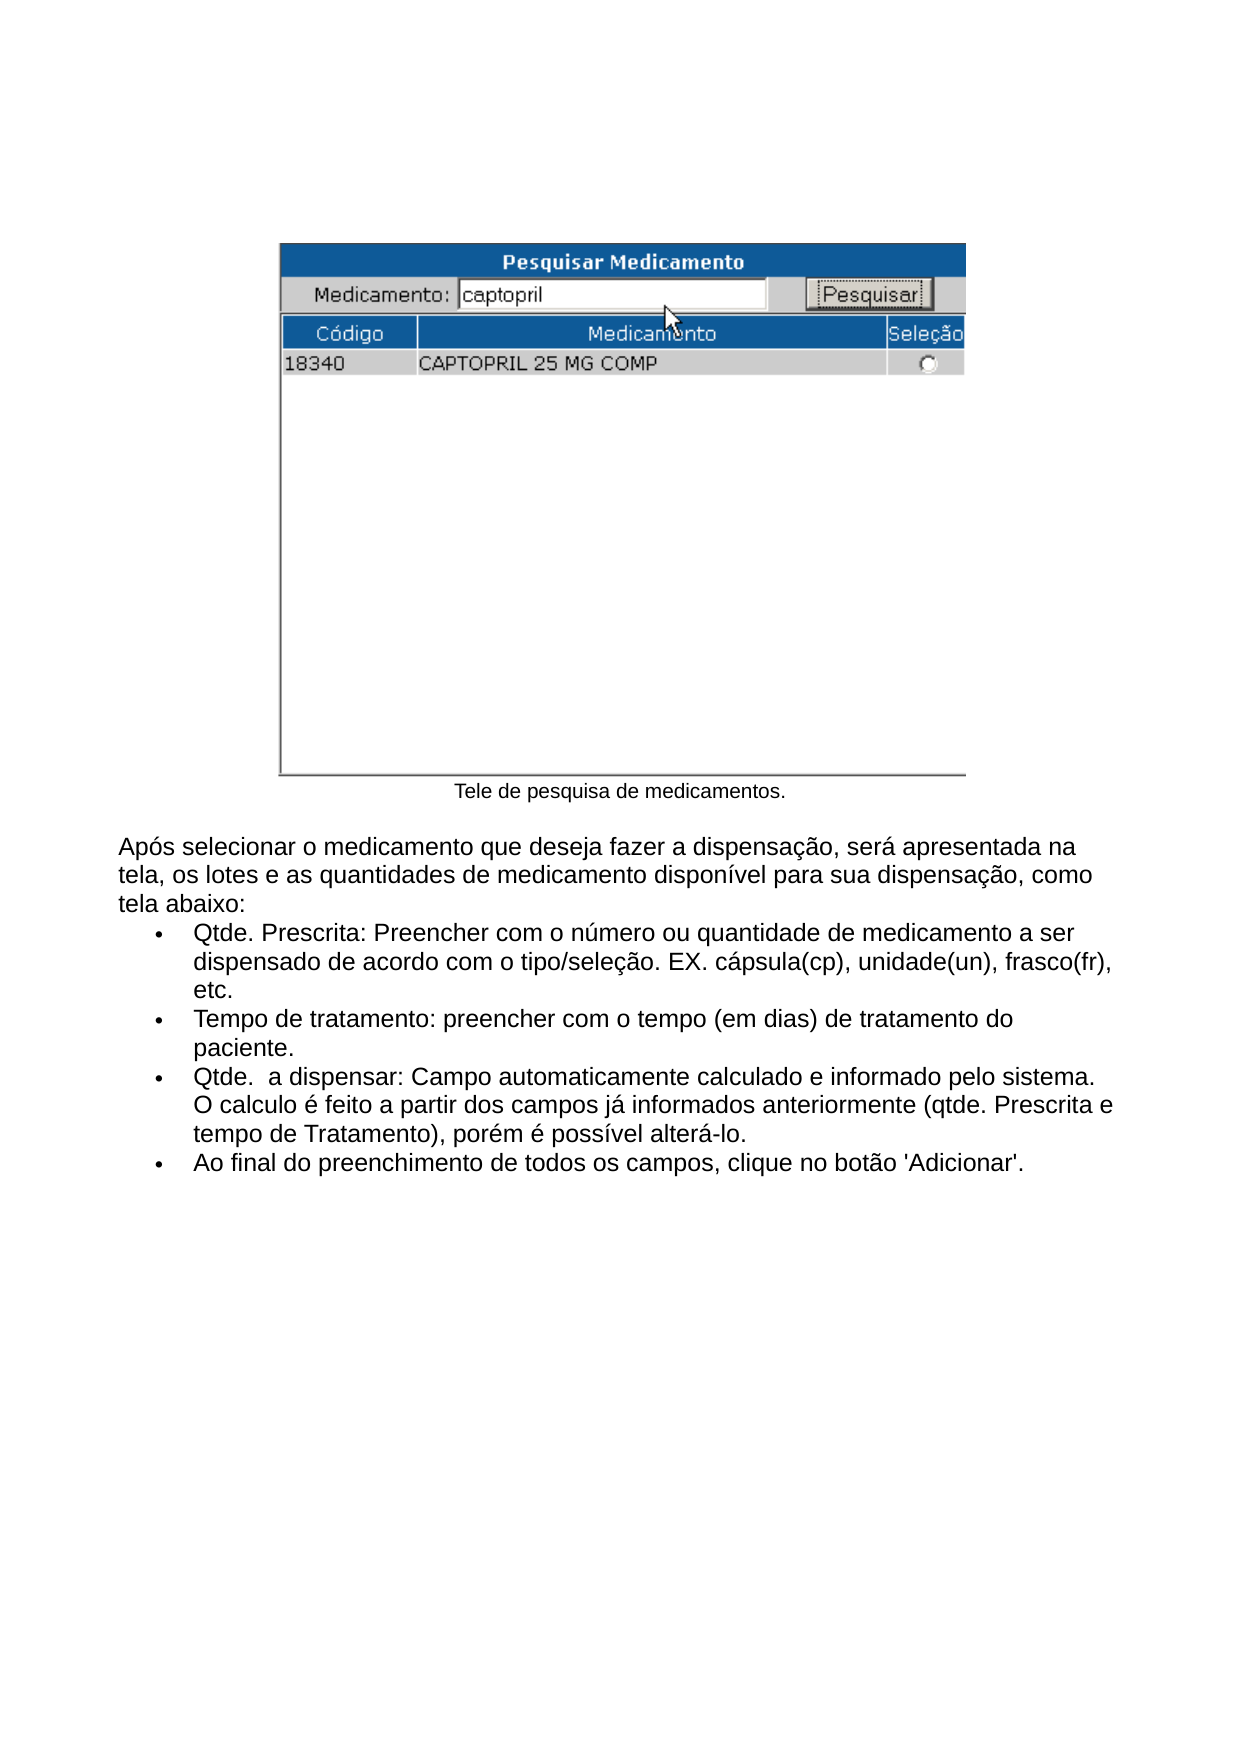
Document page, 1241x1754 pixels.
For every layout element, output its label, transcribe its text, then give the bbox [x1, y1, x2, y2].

picture [274, 243, 966, 778]
list Tempo de tratamento: preencher com o tempo (em dias) de tratamento do paciente. [156, 1004, 1122, 1061]
list Qtde. Prescrita: Preencher com o número ou quantidade de medicamento a ser dispensado de acordo com o tipo/seleção. EX. cápsula(cp), unidade(un), frasco(fr), etc. [156, 918, 1122, 1004]
text Tele de pesquisa de medicamentos. [118, 778, 1122, 803]
list Qtde. a dispensar: Campo automaticamente calculado e informado pelo sistema. O calculo é feito a partir dos campos já informados anteriormente (qtde. Prescrita e tempo de Tratamento), porém é possível alterá-lo. [156, 1061, 1122, 1148]
text Após selecionar o medicamento que deseja fazer a dispensação, será apresentada na tela, os lotes e as quantidades de medicamento disponível para sua dispensação, como tela abaixo: [118, 831, 1122, 918]
list Ao final do preenchimento de todos os campos, clique no botão 'Adicionar'. [156, 1148, 1122, 1176]
